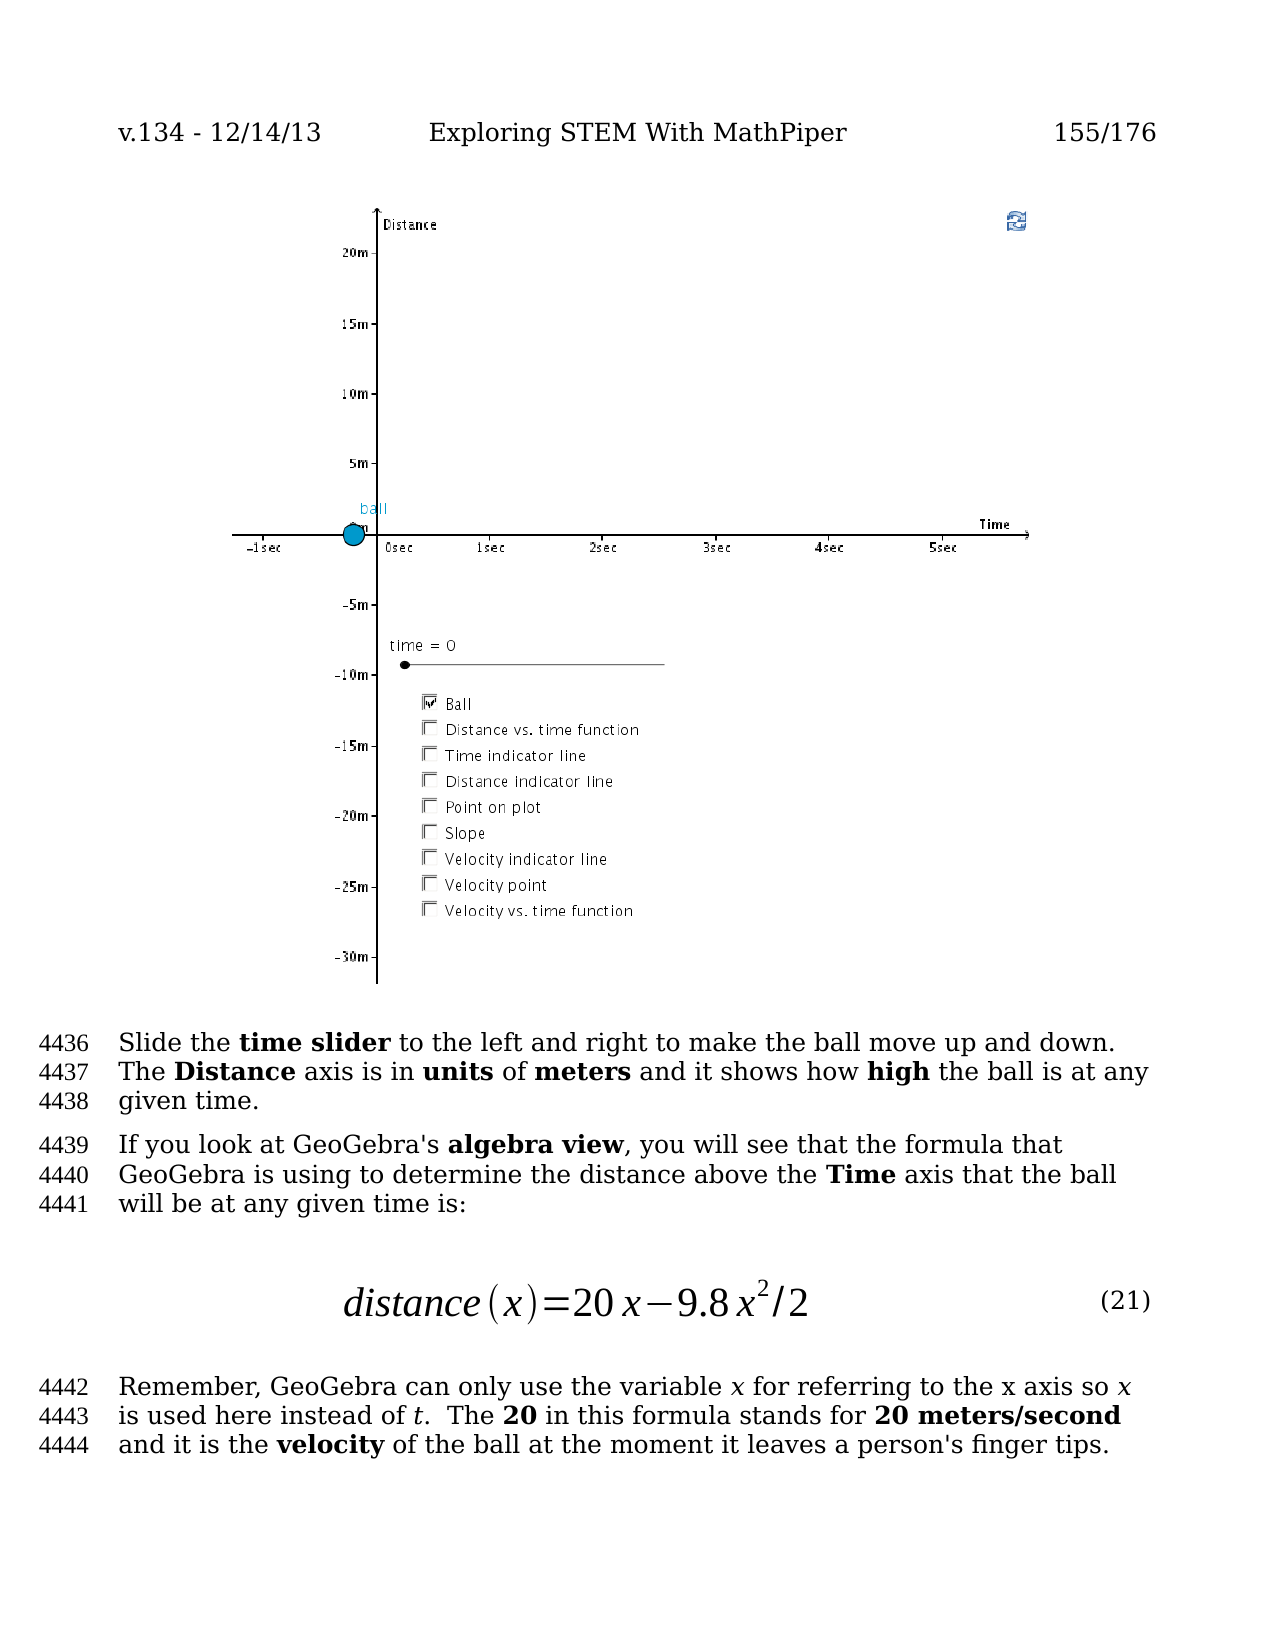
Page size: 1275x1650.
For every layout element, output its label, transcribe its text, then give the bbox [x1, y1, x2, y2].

text If you look at GeoGebra's algebra view, you will see that the formula that GeoGebra is using to determine the distance above the Time axis that the ball will be at any given time is: [118, 1130, 1157, 1218]
picture [232, 208, 1029, 984]
table_header [118, 1269, 1041, 1334]
text Slide the time slider to the left and right to make the ball move up and down. The Distance axis is in units of meters and it shows how high the ball is at any given time. [118, 1027, 1157, 1115]
text Remember, GeoGebra can only use the variable x for referring to the x axis so x is used here instead of t. The 20 in this formula stands for 20 meters/second and it is the velocity of the ball at the moment it leaves a person's finger tips. [118, 1372, 1157, 1460]
table_header (21) [1041, 1269, 1157, 1334]
